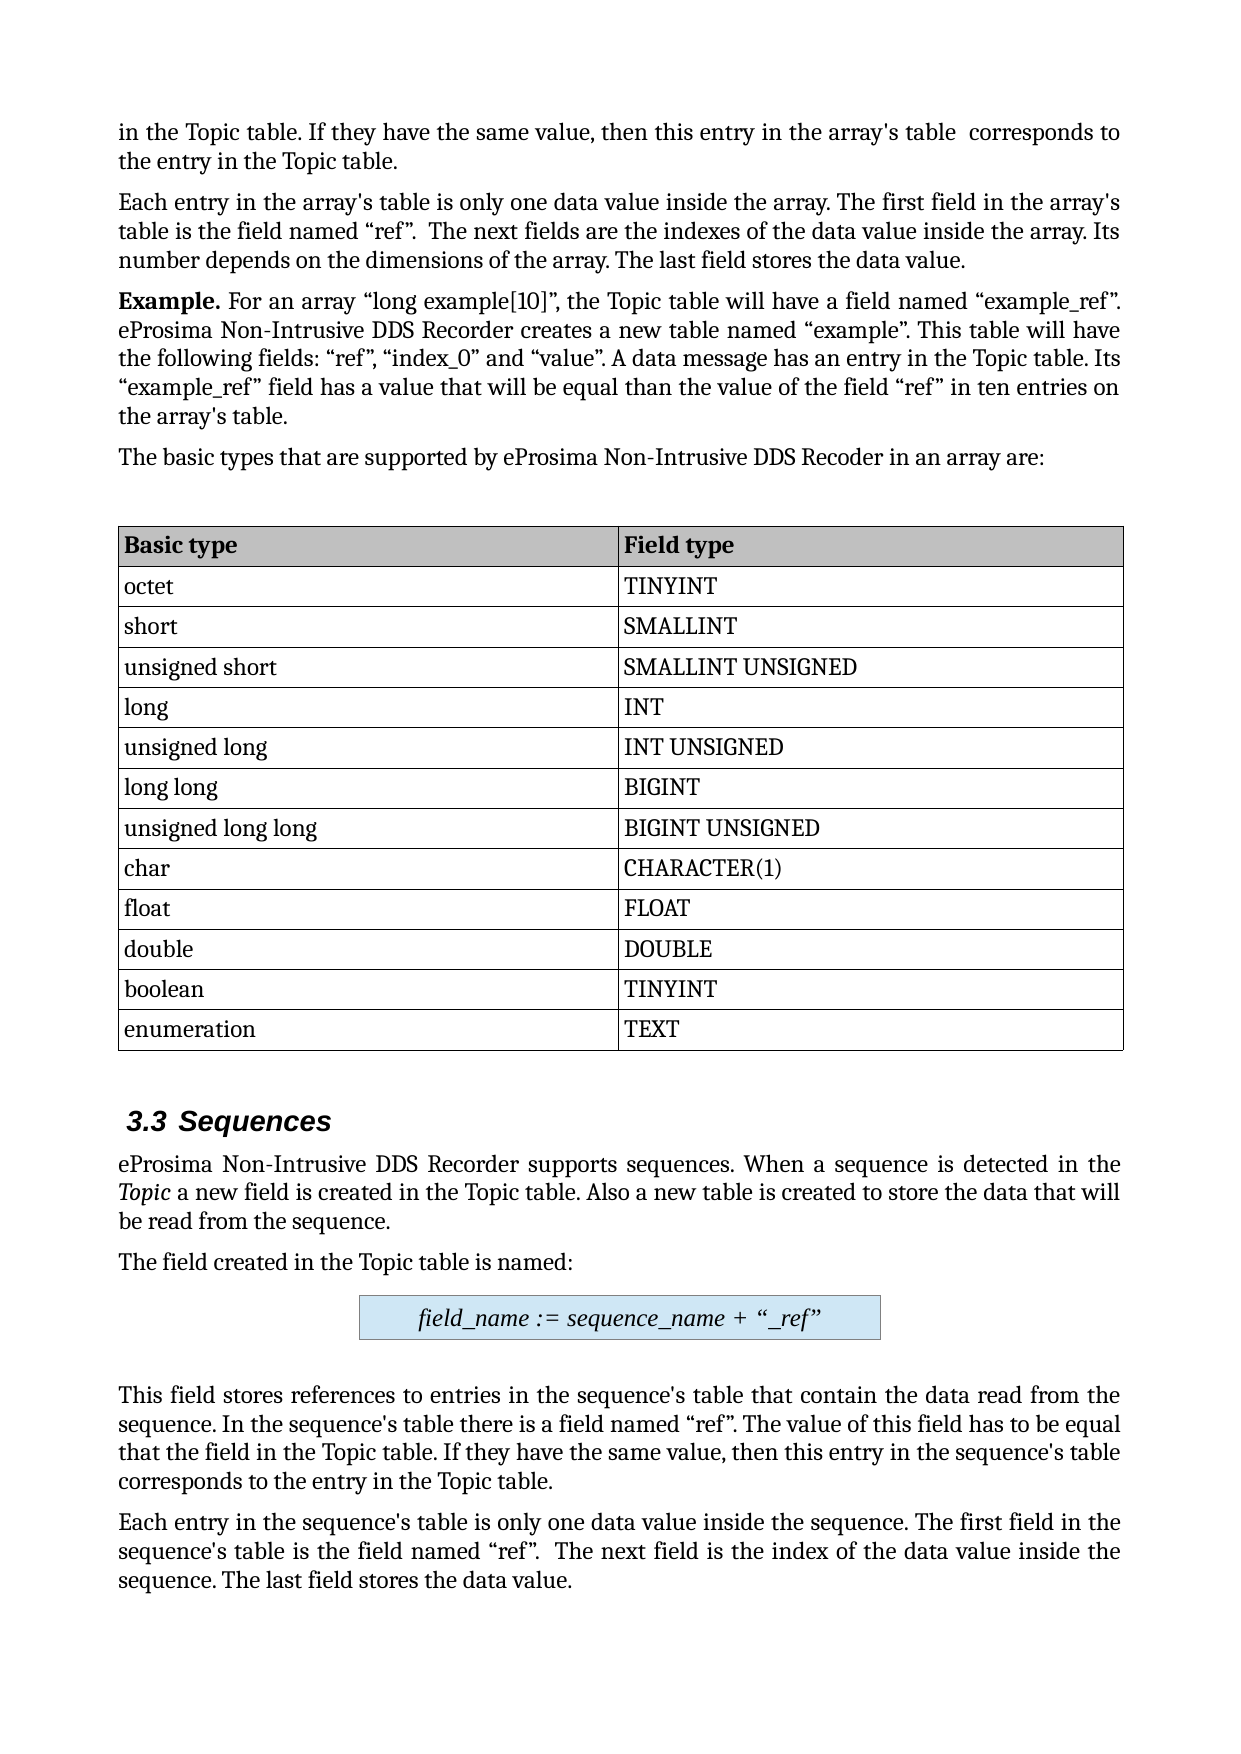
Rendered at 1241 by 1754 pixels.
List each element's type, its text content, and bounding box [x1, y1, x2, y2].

table_cell unsigned long [119, 728, 618, 767]
table_cell double [119, 930, 618, 969]
text The field created in the Topic table is named: [118, 1248, 1122, 1277]
table_cell SMALLINT UNSIGNED [619, 648, 1123, 687]
table_cell INT [619, 688, 1123, 727]
table_header Basic type [119, 527, 618, 566]
table_cell boolean [119, 970, 618, 1009]
table_cell long long [119, 769, 618, 808]
table_cell FLOAT [619, 890, 1123, 929]
table_header Field type [619, 527, 1123, 566]
subtitle Sequences [118, 1103, 1122, 1137]
table_cell SMALLINT [619, 607, 1123, 647]
table_cell short [119, 607, 618, 647]
table_cell float [119, 890, 618, 929]
table_cell INT UNSIGNED [619, 728, 1123, 767]
text Each entry in the array's table is only one data value inside the array. The first field in the array's table is the field named “ref”. The next fields are the indexes of the data value inside the array. Its number depends on the dimensions of the array. The last field stores the data value. [118, 188, 1122, 274]
text in the Topic table. If they have the same value, then this entry in the array's table corresponds to the entry in the Topic table. [118, 118, 1122, 176]
text Example. For an array “long example[10]”, the Topic table will have a field named “example_ref”. eProsima Non-Intrusive DDS Recorder creates a new table named “example”. This table will have the following fields: “ref”, “index_0” and “value”. A data message has an entry in the Topic table. Its “example_ref” field has a value that will be equal than the value of the field “ref” in ten entries on the array's table. [118, 287, 1122, 431]
table_cell DOUBLE [619, 930, 1123, 969]
table_cell unsigned short [119, 648, 618, 687]
table_cell TEXT [619, 1010, 1123, 1050]
table_cell long [119, 688, 618, 727]
text eProsima Non-Intrusive DDS Recorder supports sequences. When a sequence is detected in the Topic a new field is created in the Topic table. Also a new table is created to store the data that will be read from the sequence. [118, 1149, 1122, 1236]
table_cell BIGINT [619, 769, 1123, 808]
table_cell enumeration [119, 1010, 618, 1050]
text Each entry in the sequence's table is only one data value inside the sequence. The first field in the sequence's table is the field named “ref”. The next field is the index of the data value inside the sequence. The last field stores the data value. [118, 1508, 1122, 1594]
table_cell CHARACTER(1) [619, 849, 1123, 888]
table_cell char [119, 849, 618, 888]
table_cell TINYINT [619, 970, 1123, 1009]
table_cell octet [119, 567, 618, 606]
table_cell BIGINT UNSIGNED [619, 809, 1123, 848]
table_cell TINYINT [619, 567, 1123, 606]
text The basic types that are supported by eProsima Non-Intrusive DDS Recoder in an array are: [118, 443, 1122, 472]
table_cell unsigned long long [119, 809, 618, 848]
text This field stores references to entries in the sequence's table that contain the data read from the sequence. In the sequence's table there is a field named “ref”. The value of this field has to be equal that the field in the Topic table. If they have the same value, then this entry in the sequence's table corresponds to the entry in the Topic table. [118, 1381, 1122, 1496]
